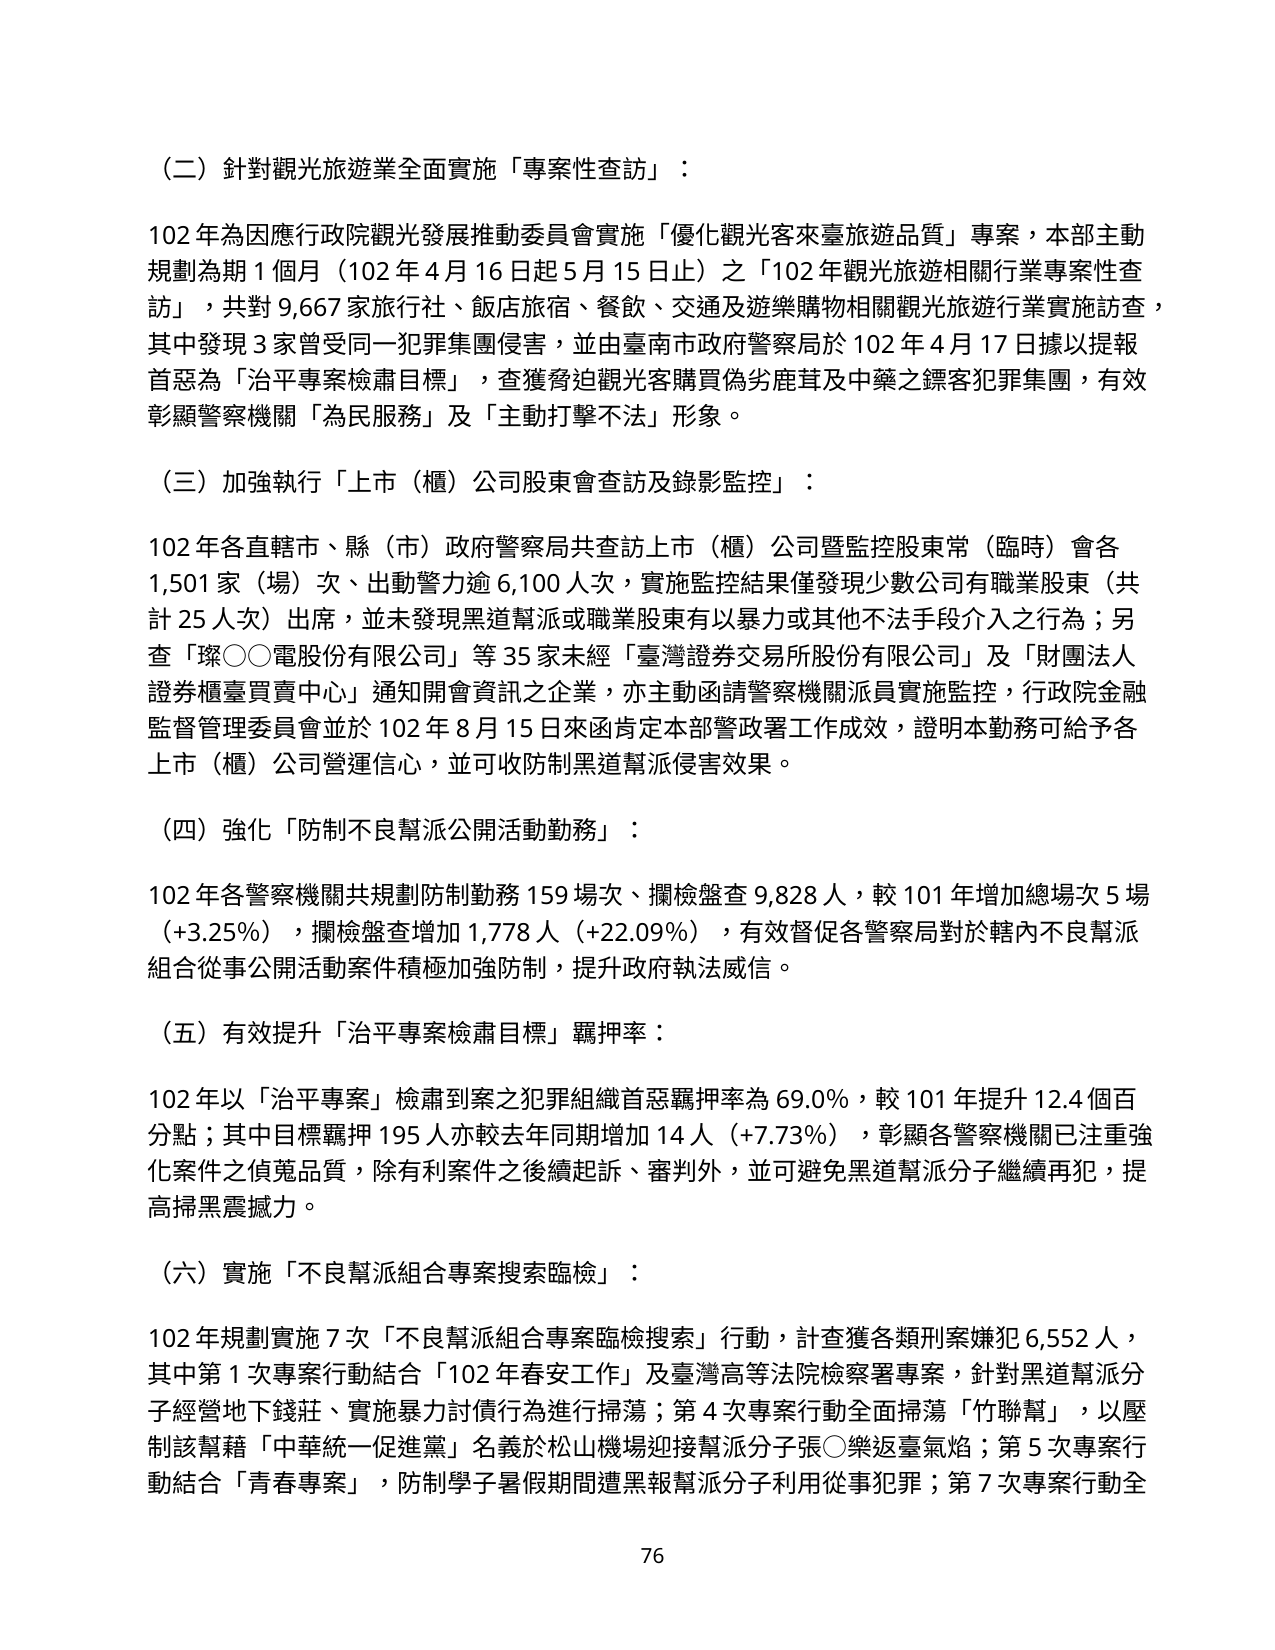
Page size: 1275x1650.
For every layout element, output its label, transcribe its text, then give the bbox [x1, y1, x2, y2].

text （四）強化「防制不良幫派公開活動勤務」： [148, 810, 1157, 847]
text （六）實施「不良幫派組合專案搜索臨檢」： [148, 1253, 1157, 1289]
text 102年為因應行政院觀光發展推動委員會實施「優化觀光客來臺旅遊品質」專案，本部主動規劃為期1個月（102年4月16日起5月15日止）之「102年觀光旅遊相關行業專案性查訪」，共對9,667家旅行社、飯店旅宿、餐飲、交通及遊樂購物相關觀光旅遊行業實施訪查，其中發現3家曾受同一犯罪集團侵害，並由臺南市政府警察局於102年4月17日據以提報首惡為「治平專案檢肅目標」，查獲脅迫觀光客購買偽劣鹿茸及中藥之鏢客犯罪集團，有效彰顯警察機關「為民服務」及「主動打擊不法」形象。 [148, 215, 1157, 433]
text （五）有效提升「治平專案檢肅目標」羈押率： [148, 1014, 1157, 1050]
text 102年規劃實施7次「不良幫派組合專案臨檢搜索」行動，計查獲各類刑案嫌犯6,552人，其中第1次專案行動結合「102年春安工作」及臺灣高等法院檢察署專案，針對黑道幫派分子經營地下錢莊、實施暴力討債行為進行掃蕩；第4次專案行動全面掃蕩「竹聯幫」，以壓制該幫藉「中華統一促進黨」名義於松山機場迎接幫派分子張○樂返臺氣焰；第5次專案行動結合「青春專案」，防制學子暑假期間遭黑報幫派分子利用從事犯罪；第7次專案行動全 [148, 1319, 1157, 1500]
text 102年各警察機關共規劃防制勤務159場次、攔檢盤查9,828人，較101年增加總場次5場（+3.25％），攔檢盤查增加1,778人（+22.09％），有效督促各警察局對於轄內不良幫派組合從事公開活動案件積極加強防制，提升政府執法威信。 [148, 876, 1157, 984]
text 102年各直轄市、縣（市）政府警察局共查訪上市（櫃）公司暨監控股東常（臨時）會各1,501家（場）次、出動警力逾6,100人次，實施監控結果僅發現少數公司有職業股東（共計25人次）出席，並未發現黑道幫派或職業股東有以暴力或其他不法手段介入之行為；另查「璨○○電股份有限公司」等35家未經「臺灣證券交易所股份有限公司」及「財團法人證券櫃臺買賣中心」通知開會資訊之企業，亦主動函請警察機關派員實施監控，行政院金融監督管理委員會並於102年8月15日來函肯定本部警政署工作成效，證明本勤務可給予各上市（櫃）公司營運信心，並可收防制黑道幫派侵害效果。 [148, 527, 1157, 781]
text （二）針對觀光旅遊業全面實施「專案性查訪」： [148, 150, 1157, 186]
text （三）加強執行「上市（櫃）公司股東會查訪及錄影監控」： [148, 462, 1157, 498]
text 102年以「治平專案」檢肅到案之犯罪組織首惡羈押率為69.0％，較101年提升12.4個百分點；其中目標羈押195人亦較去年同期增加14人（+7.73％），彰顯各警察機關已注重強化案件之偵蒐品質，除有利案件之後續起訴、審判外，並可避免黑道幫派分子繼續再犯，提高掃黑震撼力。 [148, 1079, 1157, 1224]
